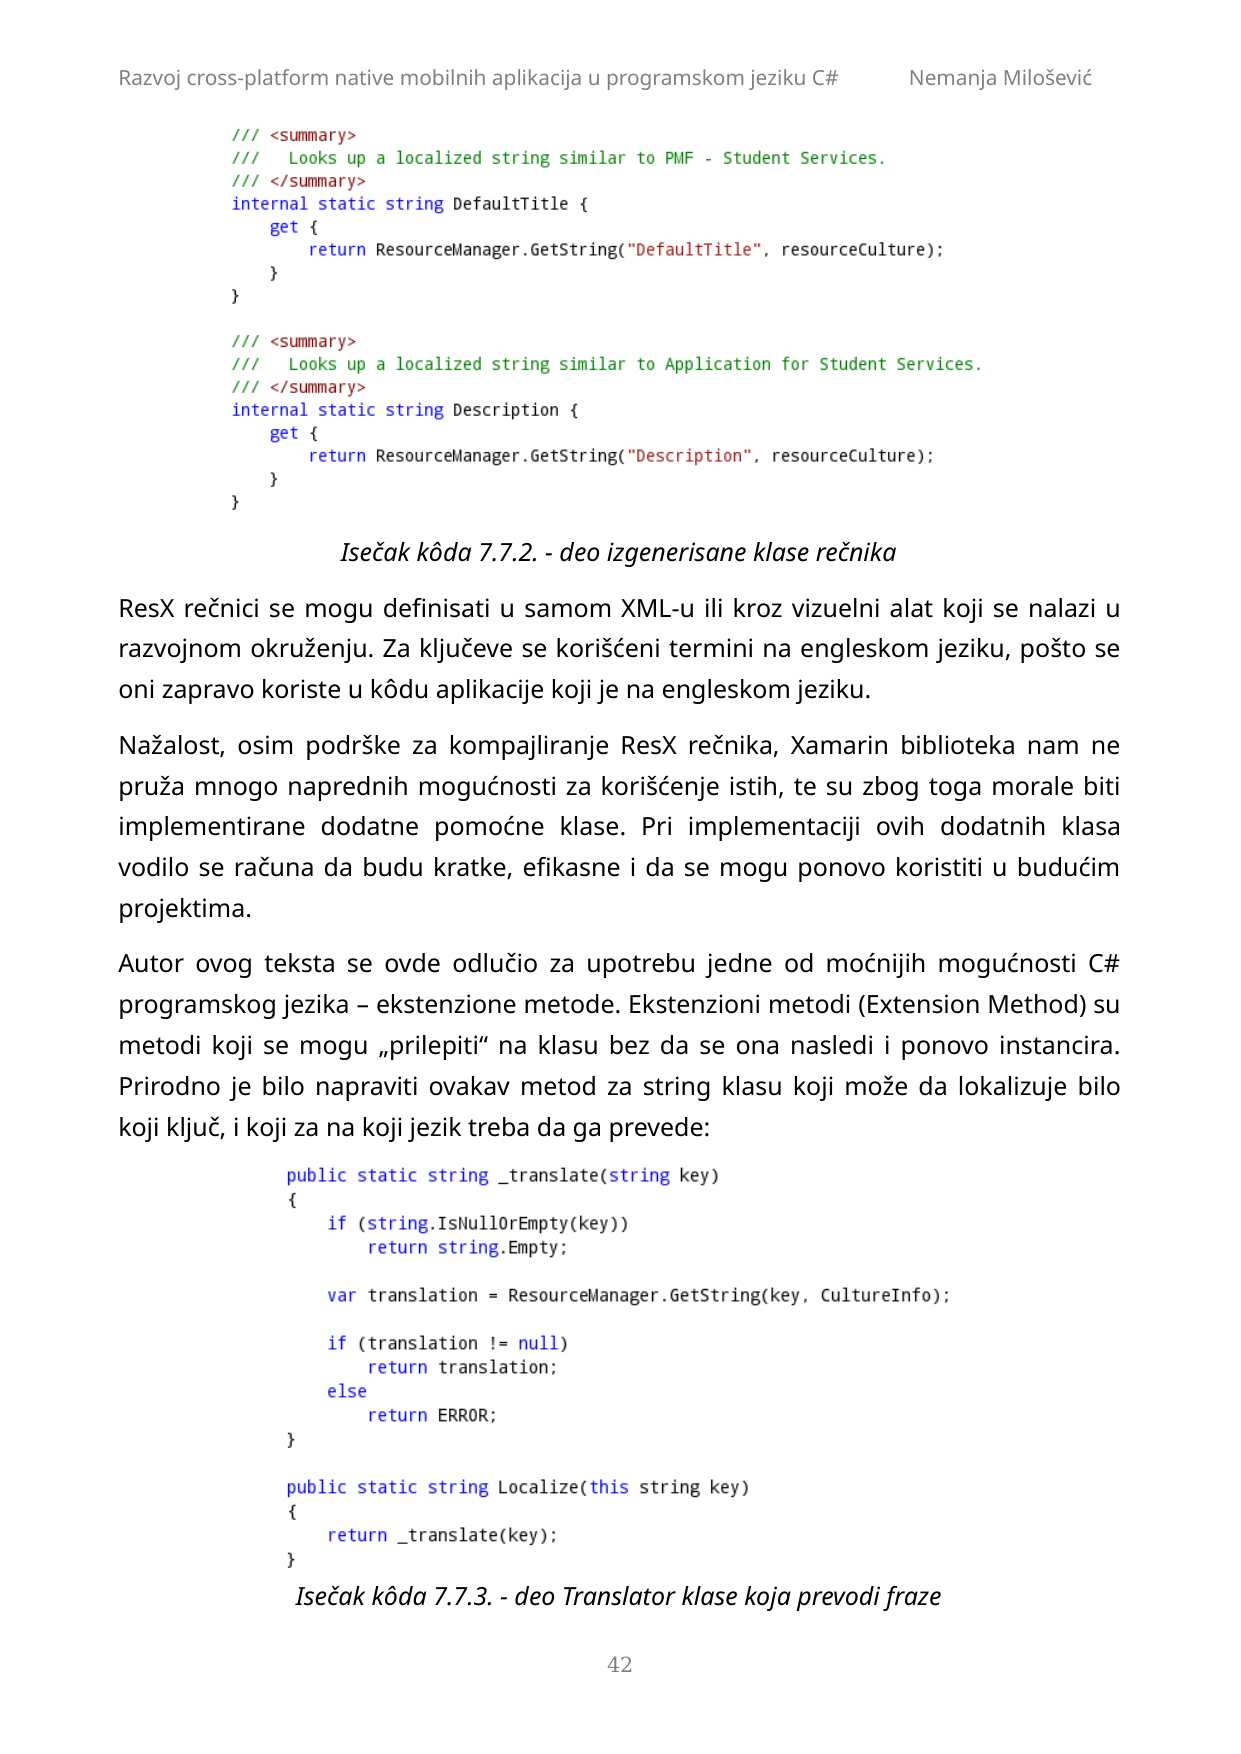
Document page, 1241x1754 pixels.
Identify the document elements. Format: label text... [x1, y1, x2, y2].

text Isečak kôda 7.7.2. - deo izgenerisane klase rečnika [118, 528, 1122, 569]
text Isečak kôda 7.7.3. - deo Translator klase koja prevodi fraze [118, 1573, 1122, 1613]
text ResX rečnici se mogu definisati u samom XML-u ili kroz vizuelni alat koji se nalazi u razvojnom okruženju. Za ključeve se korišćeni termini na engleskom jeziku, pošto se oni zapravo koriste u kôdu aplikacije koji je na engleskom jeziku. [118, 590, 1122, 706]
picture [212, 123, 1028, 528]
text Autor ovog teksta se ovde odlučio za upotrebu jedne od moćnijih mogućnosti C# programskog jezika – ekstenzione metode. Ekstenzioni metodi (Extension Method) su metodi koji se mogu „prilepiti“ na klasu bez da se ona nasledi i ponovo instancira. Prirodno je bilo napraviti ovakav metod za string klasu koji može da lokalizuje bilo koji ključ, i koji za na koji jezik treba da ga prevede: [118, 946, 1122, 1143]
picture [278, 1164, 963, 1573]
text Nažalost, osim podrške za kompajliranje ResX rečnika, Xamarin biblioteka nam ne pruža mnogo naprednih mogućnosti za korišćenje istih, te su zbog toga morale biti implementirane dodatne pomoćne klase. Pri implementaciji ovih dodatnih klasa vodilo se računa da budu kratke, efikasne i da se mogu ponovo koristiti u budućim projektima. [118, 727, 1122, 925]
